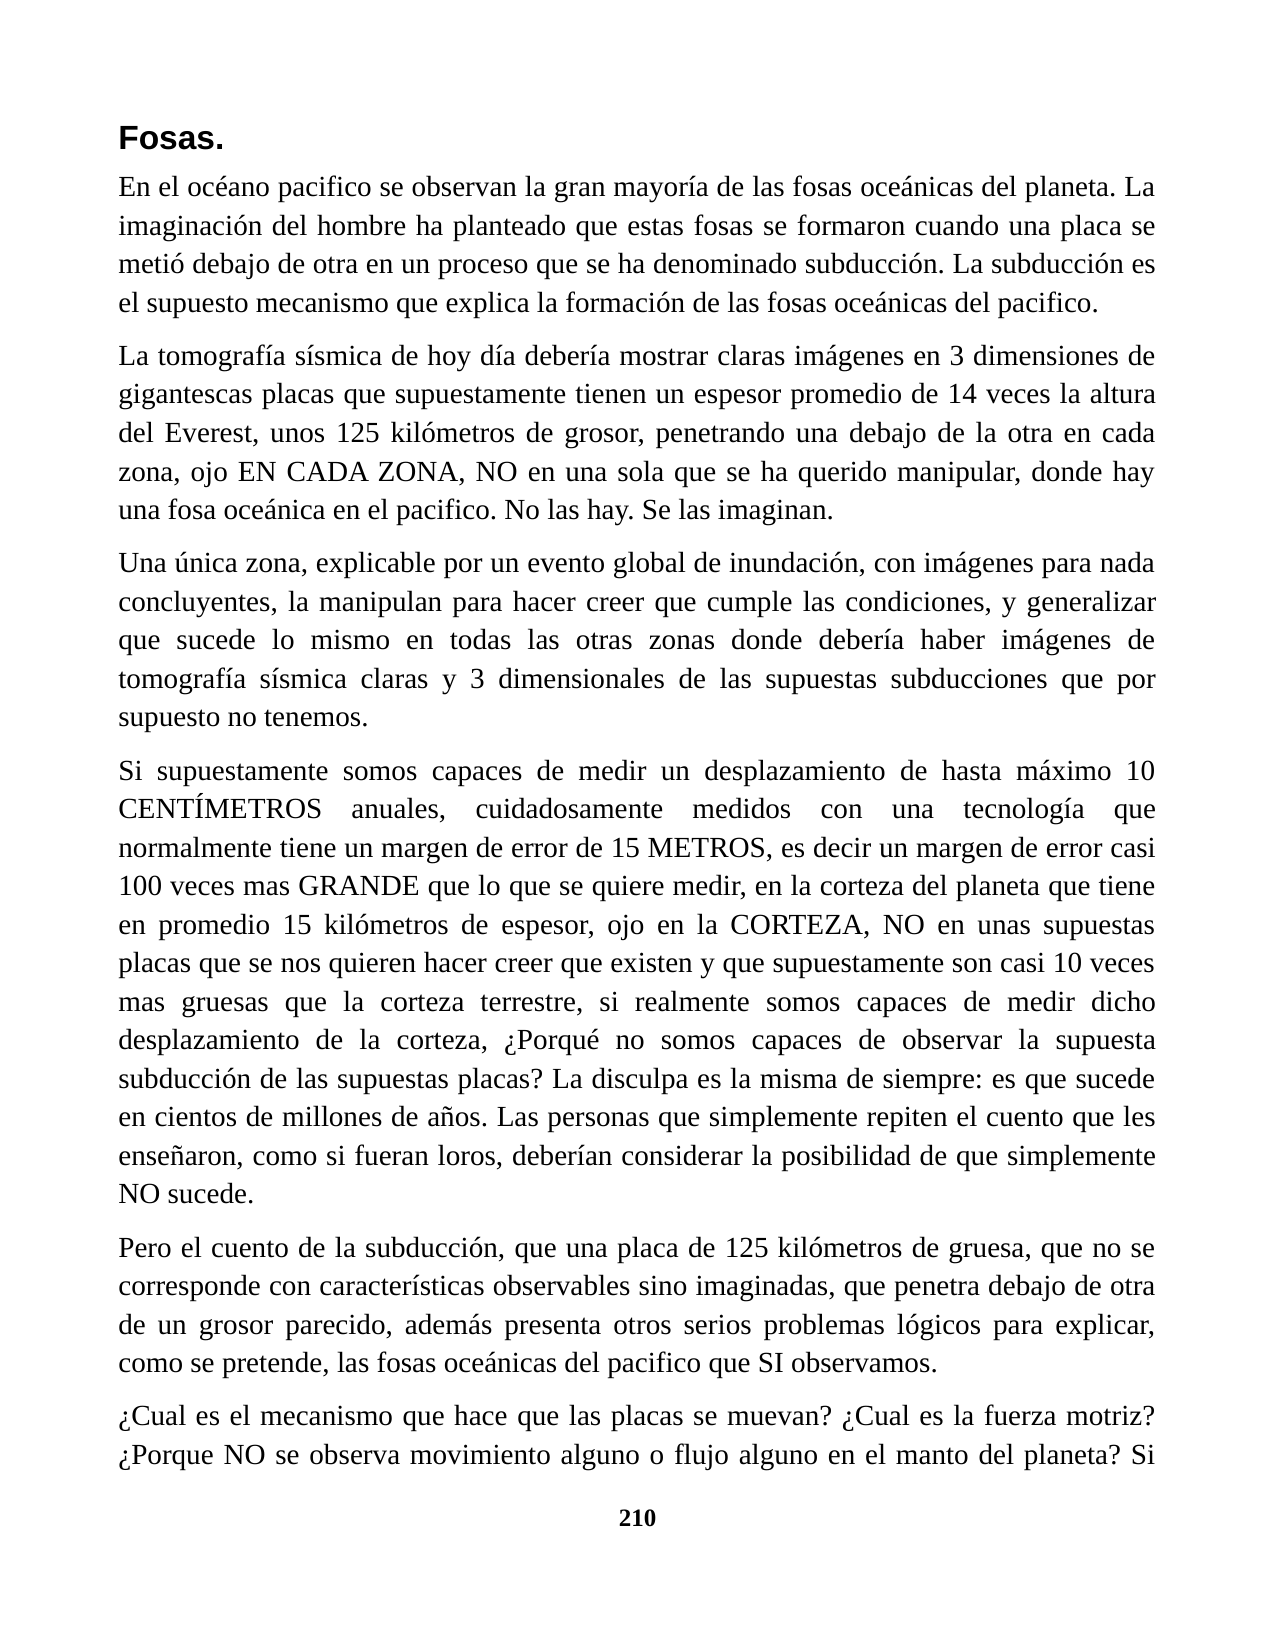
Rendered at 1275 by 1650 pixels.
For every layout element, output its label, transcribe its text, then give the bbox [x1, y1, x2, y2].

text ¿Cual es el mecanismo que hace que las placas se muevan? ¿Cual es la fuerza motriz? ¿Porque NO se observa movimiento alguno o flujo alguno en el manto del planeta? Si [118, 1398, 1157, 1471]
text Pero el cuento de la subducción, que una placa de 125 kilómetros de gruesa, que no se corresponde con características observables sino imaginadas, que penetra debajo de otra de un grosor parecido, además presenta otros serios problemas lógicos para explicar, como se pretende, las fosas oceánicas del pacifico que SI observamos. [118, 1230, 1157, 1379]
text La tomografía sísmica de hoy día debería mostrar claras imágenes en 3 dimensiones de gigantescas placas que supuestamente tienen un espesor promedio de 14 veces la altura del Everest, unos 125 kilómetros de grosor, penetrando una debajo de la otra en cada zona, ojo EN CADA ZONA, NO en una sola que se ha querido manipular, donde hay una fosa oceánica en el pacifico. No las hay. Se las imaginan. [118, 338, 1157, 526]
text En el océano pacifico se observan la gran mayoría de las fosas oceánicas del planeta. La imaginación del hombre ha planteado que estas fosas se formaron cuando una placa se metió debajo de otra en un proceso que se ha denominado subducción. La subducción es el supuesto mecanismo que explica la formación de las fosas oceánicas del pacifico. [118, 169, 1157, 318]
text Una única zona, explicable por un evento global de inundación, con imágenes para nada concluyentes, la manipulan para hacer creer que cumple las condiciones, y generalizar que sucede lo mismo en todas las otras zonas donde debería haber imágenes de tomografía sísmica claras y 3 dimensionales de las supuestas subducciones que por supuesto no tenemos. [118, 545, 1157, 733]
text Si supuestamente somos capaces de medir un desplazamiento de hasta máximo 10 CENTÍMETROS anuales, cuidadosamente medidos con una tecnología que normalmente tiene un margen de error de 15 METROS, es decir un margen de error casi 100 veces mas GRANDE que lo que se quiere medir, en la corteza del planeta que tiene en promedio 15 kilómetros de espesor, ojo en la CORTEZA, NO en unas supuestas placas que se nos quieren hacer creer que existen y que supuestamente son casi 10 veces mas gruesas que la corteza terrestre, si realmente somos capaces de medir dicho desplazamiento de la corteza, ¿Porqué no somos capaces de observar la supuesta subducción de las supuestas placas? La disculpa es la misma de siempre: es que sucede en cientos de millones de años. Las personas que simplemente repiten el cuento que les enseñaron, como si fueran loros, deberían considerar la posibilidad de que simplemente NO sucede. [118, 753, 1157, 1210]
subtitle Fosas. [118, 118, 1157, 157]
